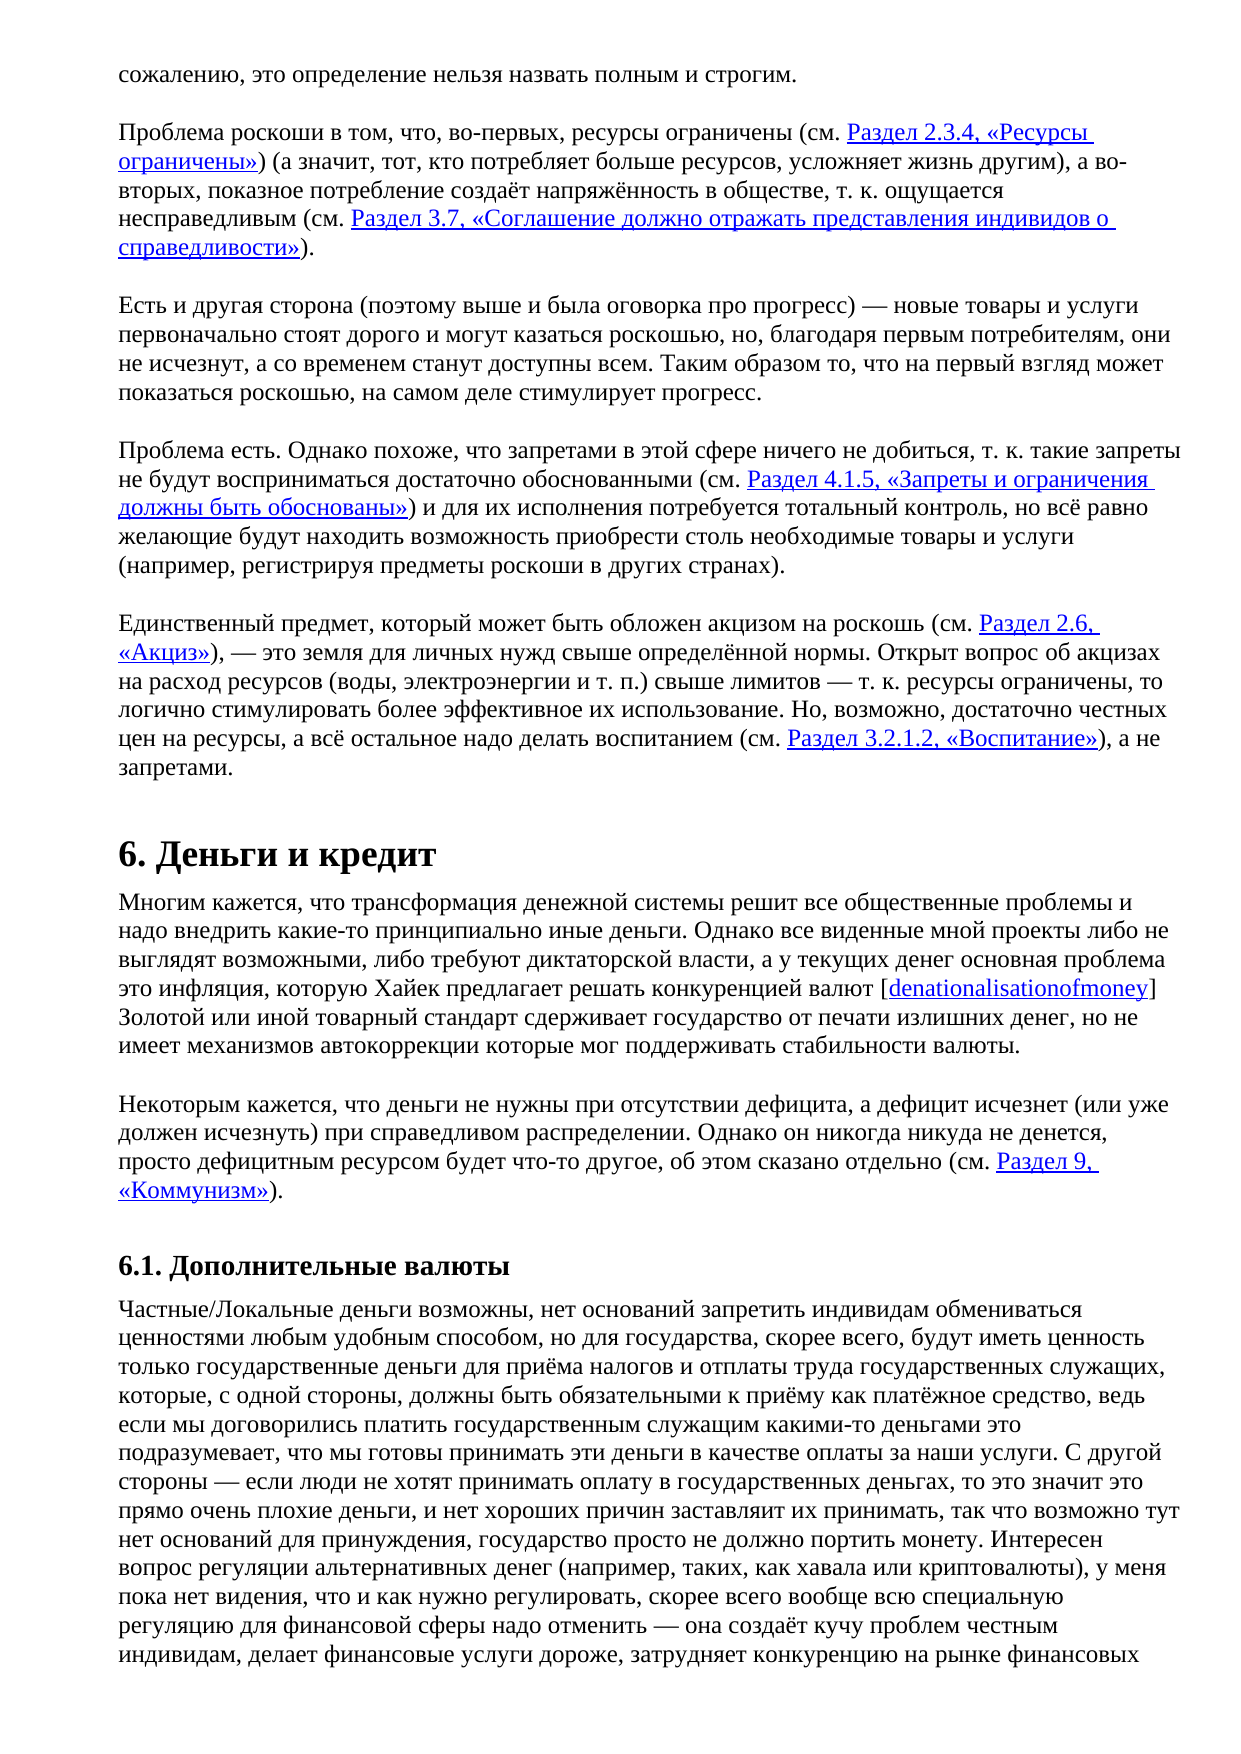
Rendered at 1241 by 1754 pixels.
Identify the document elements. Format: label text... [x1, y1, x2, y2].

text Есть и другая сторона (поэтому выше и была оговорка про прогресс) — новые товары и услуги первоначально стоят дорого и могут казаться роскошью, но, благодаря первым потребителям, они не исчезнут, а со временем станут доступны всем. Таким образом то, что на первый взгляд может показаться роскошью, на самом деле стимулирует прогресс. [118, 291, 1181, 406]
text Единственный предмет, который может быть обложен акцизом на роскошь (см. Раздел 2.6, «Акциз»), — это земля для личных нужд свыше определённой нормы. Открыт вопрос об акцизах на расход ресурсов (воды, электроэнергии и т. п.) свыше лимитов — т. к. ресурсы ограничены, то логично стимулировать более эффективное их использование. Но, возможно, достаточно честных цен на ресурсы, а всё остальное надо делать воспитанием (см. Раздел 3.2.1.2, «Воспитание»), а не запретами. [118, 608, 1181, 781]
text Частные/Локальные деньги возможны, нет оснований запретить индивидам обмениваться ценностями любым удобным способом, но для государства, скорее всего, будут иметь ценность только государственные деньги для приёма налогов и отплаты труда государственных служащих, которые, с одной стороны, должны быть обязательными к приёму как платёжное средство, ведь если мы договорились платить государственным служащим какими-то деньгами это подразумевает, что мы готовы принимать эти деньги в качестве оплаты за наши услуги. С другой стороны — если люди не хотят принимать оплату в государственных деньгах, то это значит это прямо очень плохие деньги, и нет хороших причин заставляит их принимать, так что возможно тут нет оснований для принуждения, государство просто не должно портить монету. Интересен вопрос регуляции альтернативных денег (например, таких, как хавала или криптовалюты), у меня пока нет видения, что и как нужно регулировать, скорее всего вообще всю специальную регуляцию для финансовой сферы надо отменить — она создаёт кучу проблем честным индивидам, делает финансовые услуги дороже, затрудняет конкуренцию на рынке финансовых [118, 1294, 1181, 1667]
text сожалению, это определение нельзя назвать полным и строгим. [118, 59, 1181, 88]
text Многим кажется, что трансформация денежной системы решит все общественные проблемы и надо внедрить какие-то принципиально иные деньги. Однако все виденные мной проекты либо не выглядят возможными, либо требуют диктаторской власти, а у текущих денег основная проблема это инфляция, которую Хайек предлагает решать конкуренцией валют [denationalisationofmoney] Золотой или иной товарный стандарт сдерживает государство от печати излишних денег, но не имеет механизмов автокоррекции которые мог поддерживать стабильности валюты. [118, 887, 1181, 1059]
text Проблема есть. Однако похоже, что запретами в этой сфере ничего не добиться, т. к. такие запреты не будут восприниматься достаточно обоснованными (см. Раздел 4.1.5, «Запреты и ограничения должны быть обоснованы») и для их исполнения потребуется тотальный контроль, но всё равно желающие будут находить возможность приобрести столь необходимые товары и услуги (например, регистрируя предметы роскоши в других странах). [118, 435, 1181, 579]
text Некоторым кажется, что деньги не нужны при отсутствии дефицита, а дефицит исчезнет (или уже должен исчезнуть) при справедливом распределении. Однако он никогда никуда не денется, просто дефицитным ресурсом будет что-то другое, об этом сказано отдельно (см. Раздел 9, «Коммунизм»). [118, 1089, 1181, 1204]
subtitle 6. Деньги и кредит [118, 831, 1181, 874]
text Проблема роскоши в том, что, во-первых, ресурсы ограничены (см. Раздел 2.3.4, «Ресурсы ограничены») (а значит, тот, кто потребляет больше ресурсов, усложняет жизнь другим), а во-вторых, показное потребление создаёт напряжённость в обществе, т. к. ощущается несправедливым (см. Раздел 3.7, «Соглашение должно отражать представления индивидов о справедливости»). [118, 117, 1181, 261]
subtitle 6.1. Дополнительные валюты [118, 1248, 1181, 1281]
